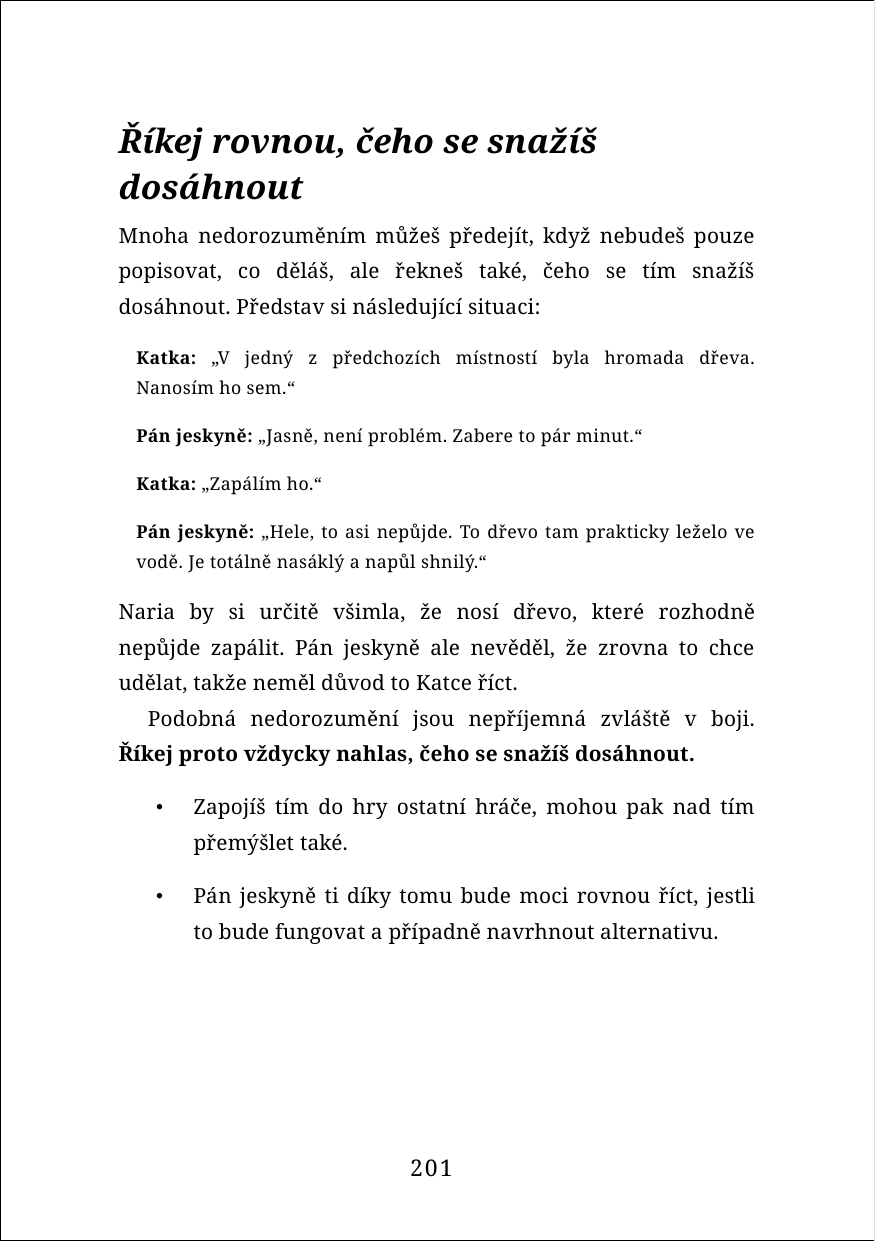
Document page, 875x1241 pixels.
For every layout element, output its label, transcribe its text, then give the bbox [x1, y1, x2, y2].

text Mnoha nedorozuměním můžeš předejít, když nebudeš pouze popisovat, co děláš, ale řekneš také, čeho se tím snažíš dosáhnout. Představ si následující situaci: [118, 221, 756, 320]
subtitle Říkej rovnou, čeho se snažíš dosáhnout [118, 118, 756, 209]
text Pán jeskyně: „Hele, to asi nepůjde. To dřevo tam prakticky leželo ve vodě. Je totálně nasáklý a napůl shnilý.“ [136, 519, 756, 573]
text Pán jeskyně: „Jasně, není problém. Zabere to pár minut.“ [136, 423, 756, 447]
list Pán jeskyně ti díky tomu bude moci rovnou říct, jestli to bude fungovat a případně navrhnout alternativu. [156, 881, 756, 945]
text Naria by si určitě všimla, že nosí dřevo, které rozhodně nepůjde zapálit. Pán jeskyně ale nevěděl, že zrovna to chce udělat, takže neměl důvod to Katce říct. Podobná nedorozumění jsou nepříjemná zvláště v boji. Říkej proto vždycky nahlas, čeho se snažíš dosáhnout. [118, 597, 756, 768]
text Katka: „Zapálím ho.“ [136, 471, 756, 495]
list Zapojíš tím do hry ostatní hráče, mohou pak nad tím přemýšlet také. [156, 792, 756, 856]
text Katka: „V jedný z předchozích místností byla hromada dřeva. Nanosím ho sem.“ [136, 345, 756, 399]
